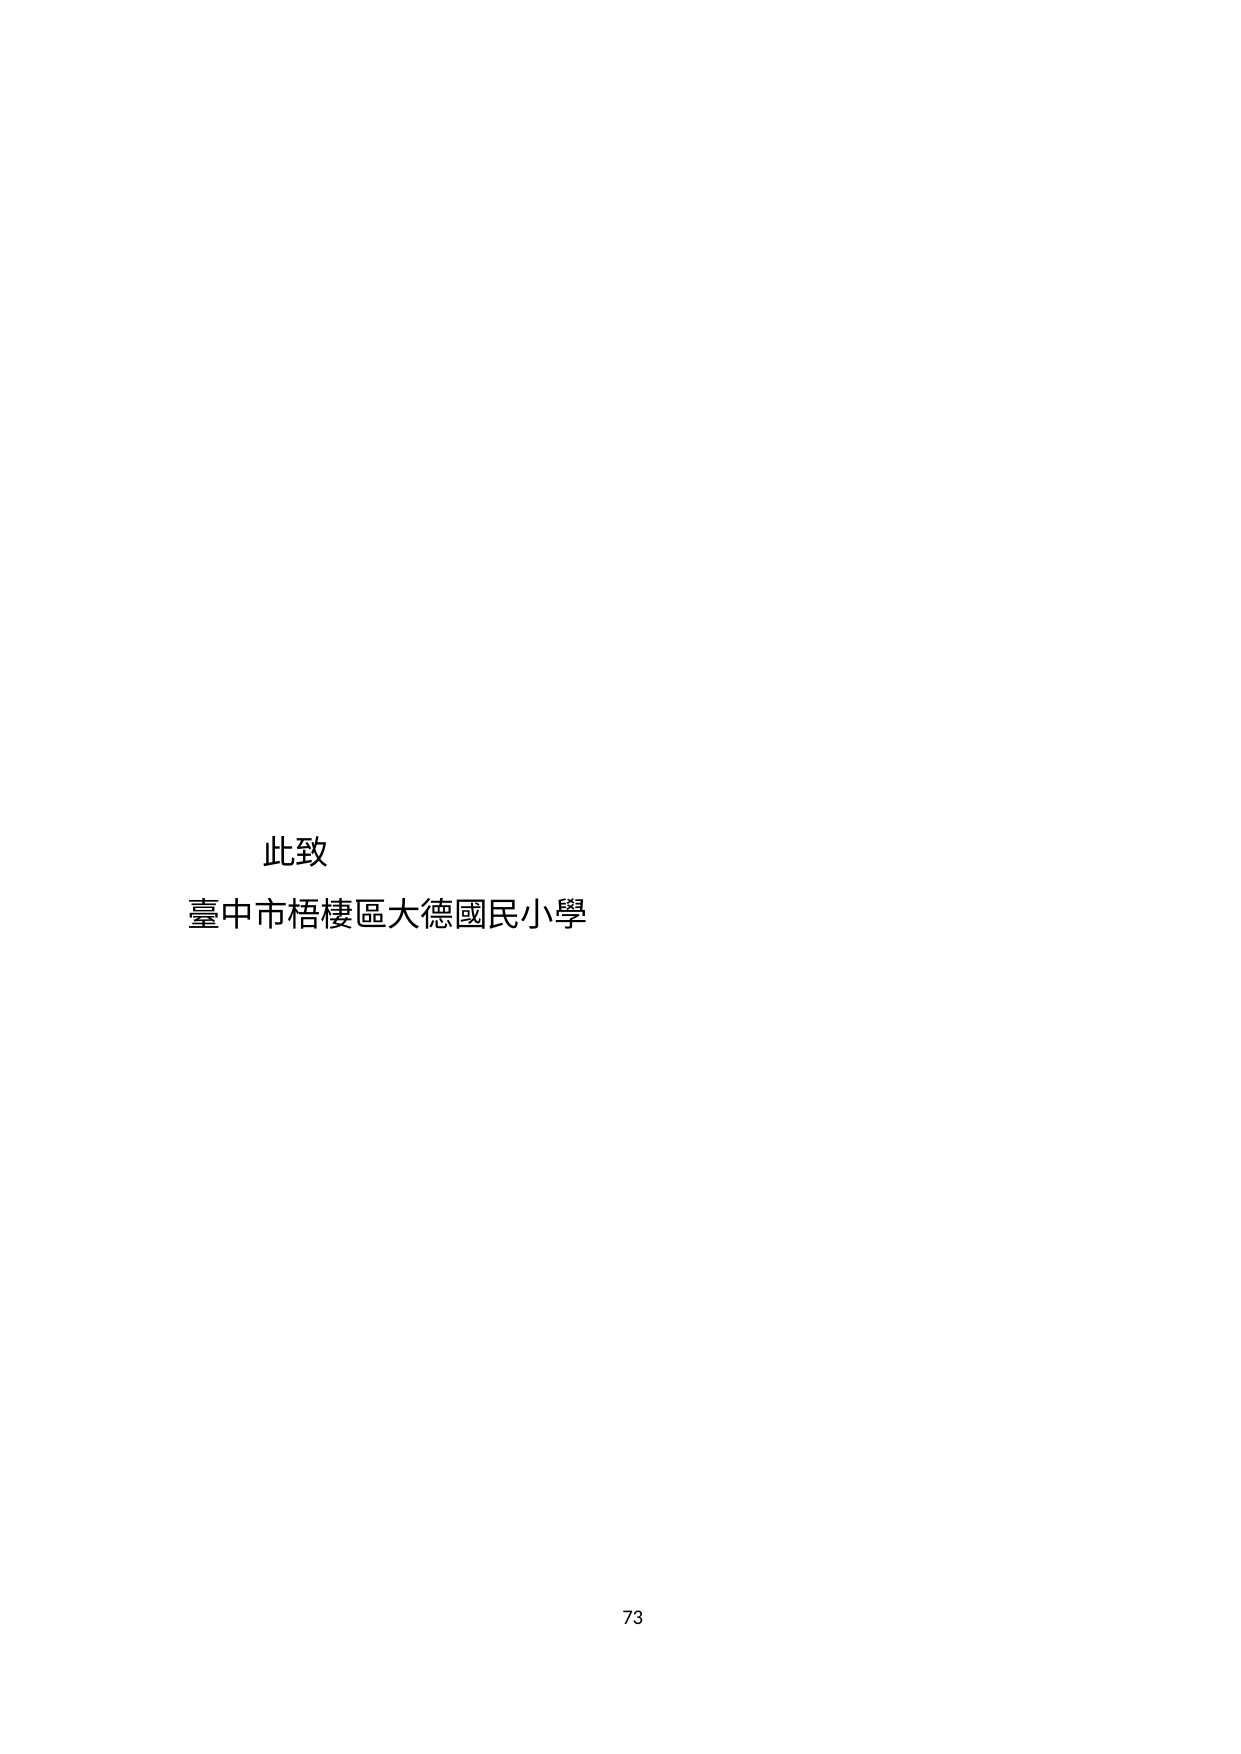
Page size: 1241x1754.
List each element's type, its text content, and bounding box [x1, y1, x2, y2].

text 此致 [187, 808, 1078, 871]
text 臺中市梧棲區大德國民小學 [187, 871, 1078, 933]
